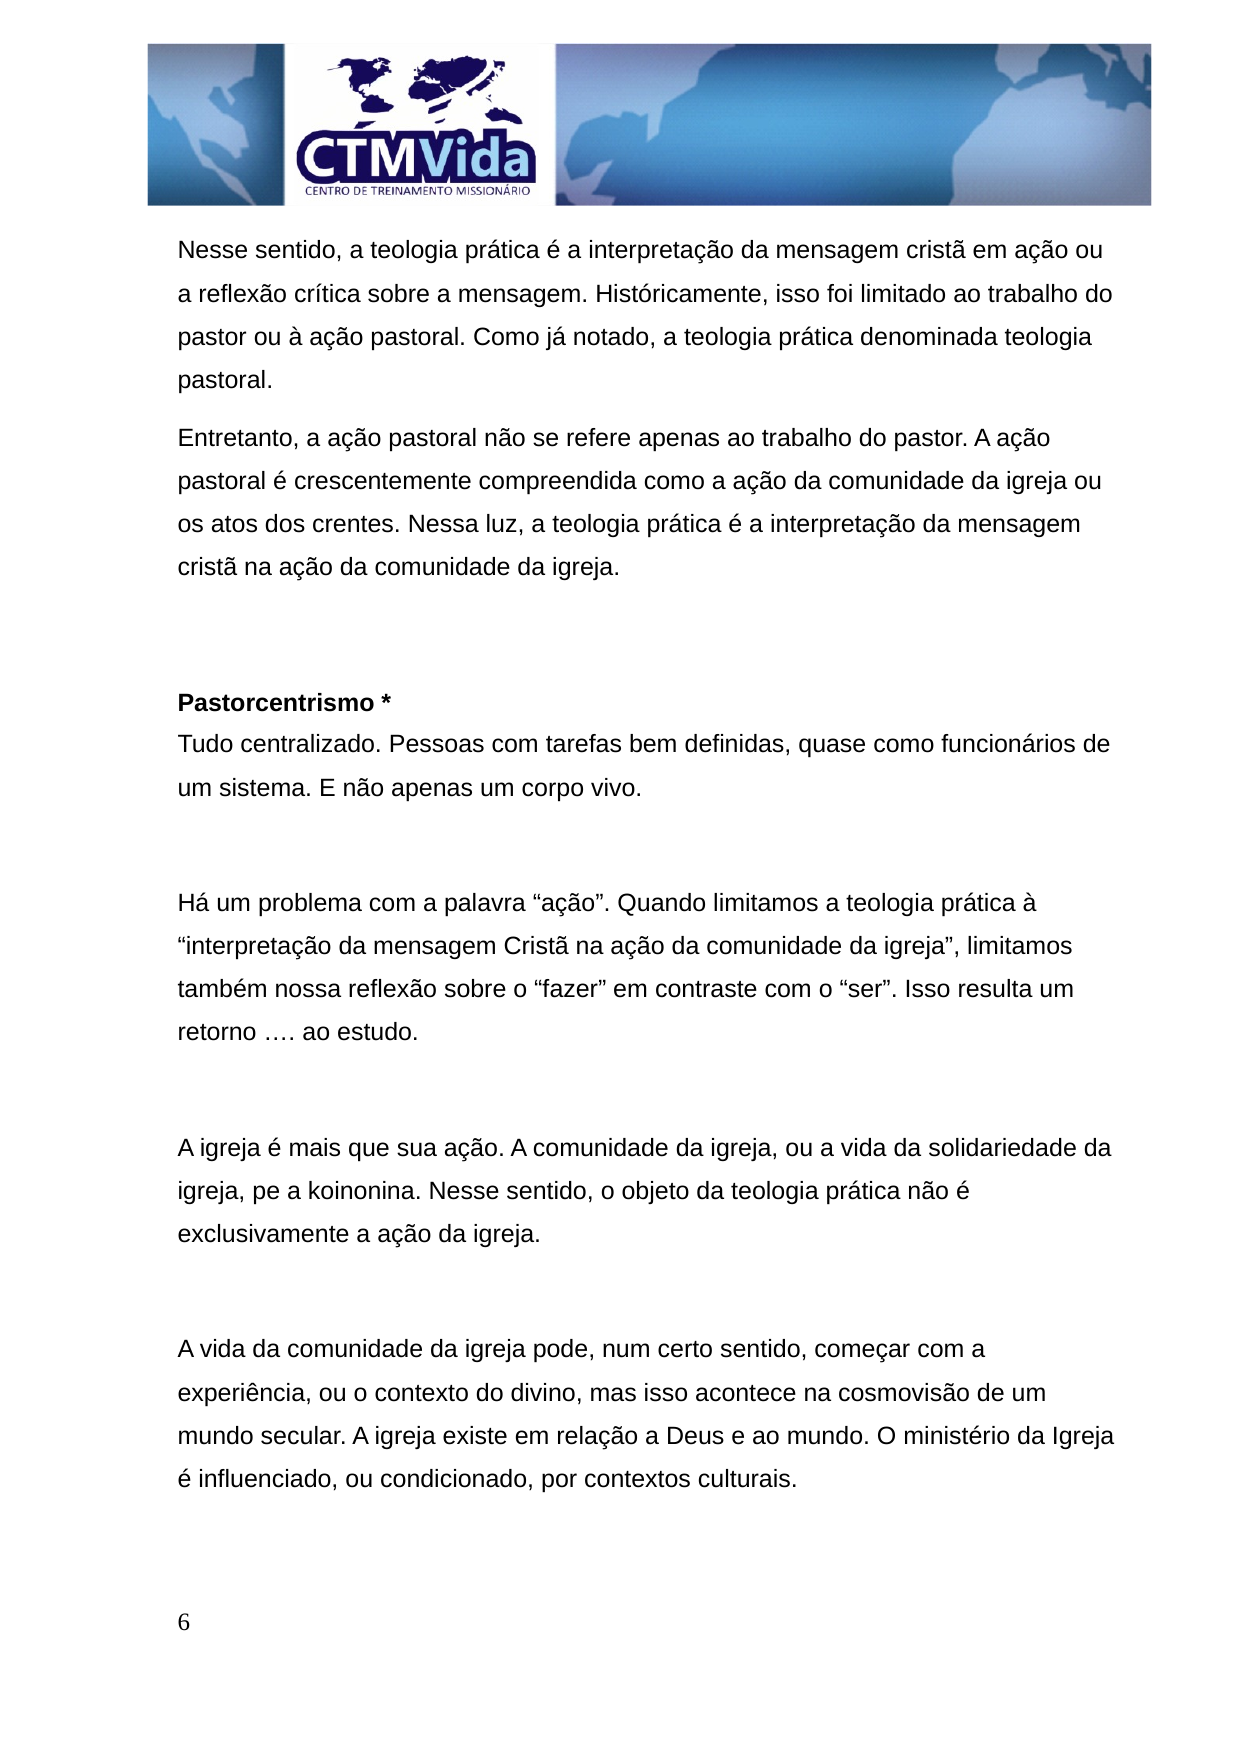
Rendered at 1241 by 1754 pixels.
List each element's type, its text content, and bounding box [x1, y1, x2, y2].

text A vida da comunidade da igreja pode, num certo sentido, começar com a experiência, ou o contexto do divino, mas isso acontece na cosmovisão de um mundo secular. A igreja existe em relação a Deus e ao mundo. O ministério da Igreja é influenciado, ou condicionado, por contextos culturais. [177, 1334, 1122, 1492]
subtitle Pastorcentrismo * [177, 688, 1122, 717]
text Entretanto, a ação pastoral não se refere apenas ao trabalho do pastor. A ação pastoral é crescentemente compreendida como a ação da comunidade da igreja ou os atos dos crentes. Nessa luz, a teologia prática é a interpretação da mensagem cristã na ação da comunidade da igreja. [177, 422, 1122, 581]
text Nesse sentido, a teologia prática é a interpretação da mensagem cristã em ação ou a reflexão crítica sobre a mensagem. Históricamente, isso foi limitado ao trabalho do pastor ou à ação pastoral. Como já notado, a teologia prática denominada teologia pastoral. [177, 235, 1122, 393]
text Há um problema com a palavra “ação”. Quando limitamos a teologia prática à “interpretação da mensagem Cristã na ação da comunidade da igreja”, limitamos também nossa reflexão sobre o “fazer” em contraste com o “ser”. Isso resulta um retorno …. ao estudo. [177, 888, 1122, 1046]
picture [147, 43, 1152, 206]
text A igreja é mais que sua ação. A comunidade da igreja, ou a vida da solidariedade da igreja, pe a koinonina. Nesse sentido, o objeto da teologia prática não é exclusivamente a ação da igreja. [177, 1133, 1122, 1248]
text Tudo centralizado. Pessoas com tarefas bem definidas, quase como funcionários de um sistema. E não apenas um corpo vivo. [177, 729, 1122, 801]
